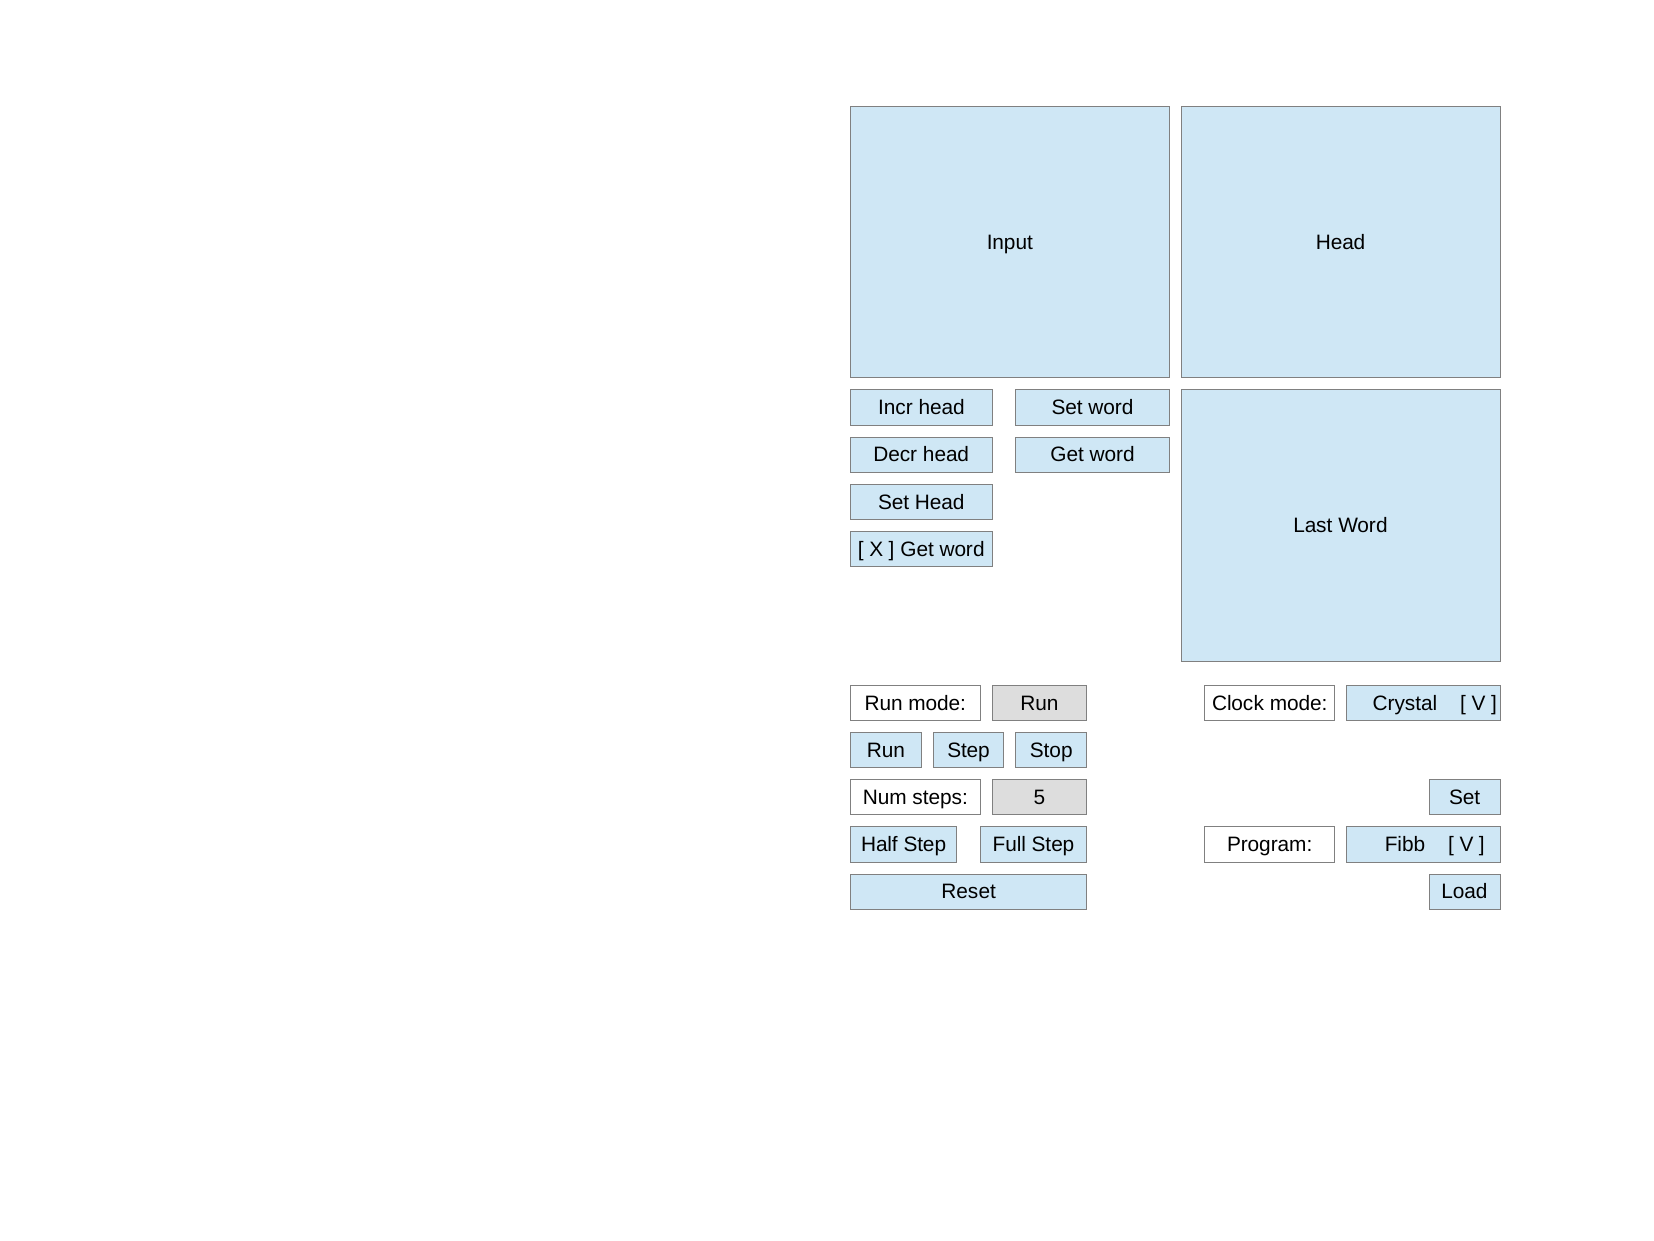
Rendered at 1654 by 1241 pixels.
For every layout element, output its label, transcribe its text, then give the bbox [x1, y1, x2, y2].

text_box Program: [1204, 826, 1335, 863]
text_box Fibb [ V ] [1346, 826, 1501, 863]
text_box Num steps: [850, 779, 981, 815]
text_box Set [1429, 779, 1501, 815]
text_box Incr head [850, 389, 993, 426]
text_box Last Word [1181, 389, 1501, 662]
text_box Reset [850, 874, 1087, 910]
text_box Clock mode: [1204, 685, 1335, 721]
text_box [ X ] Get word [850, 531, 993, 567]
text_box Run [850, 732, 922, 768]
text_box Set Head [850, 484, 993, 520]
text_box Full Step [980, 826, 1087, 863]
text_box Input [850, 106, 1170, 378]
text_box Half Step [850, 826, 957, 863]
text_box Get word [1015, 437, 1170, 473]
text_box Decr head [850, 437, 993, 473]
text_box Run [992, 685, 1087, 721]
text_box 5 [992, 779, 1087, 815]
text_box Load [1429, 874, 1501, 910]
text_box Run mode: [850, 685, 981, 721]
text_box Stop [1015, 732, 1087, 768]
text_box Head [1181, 106, 1501, 378]
text_box Step [933, 732, 1004, 768]
text_box Set word [1015, 389, 1170, 426]
text_box Crystal [ V ] [1346, 685, 1501, 721]
